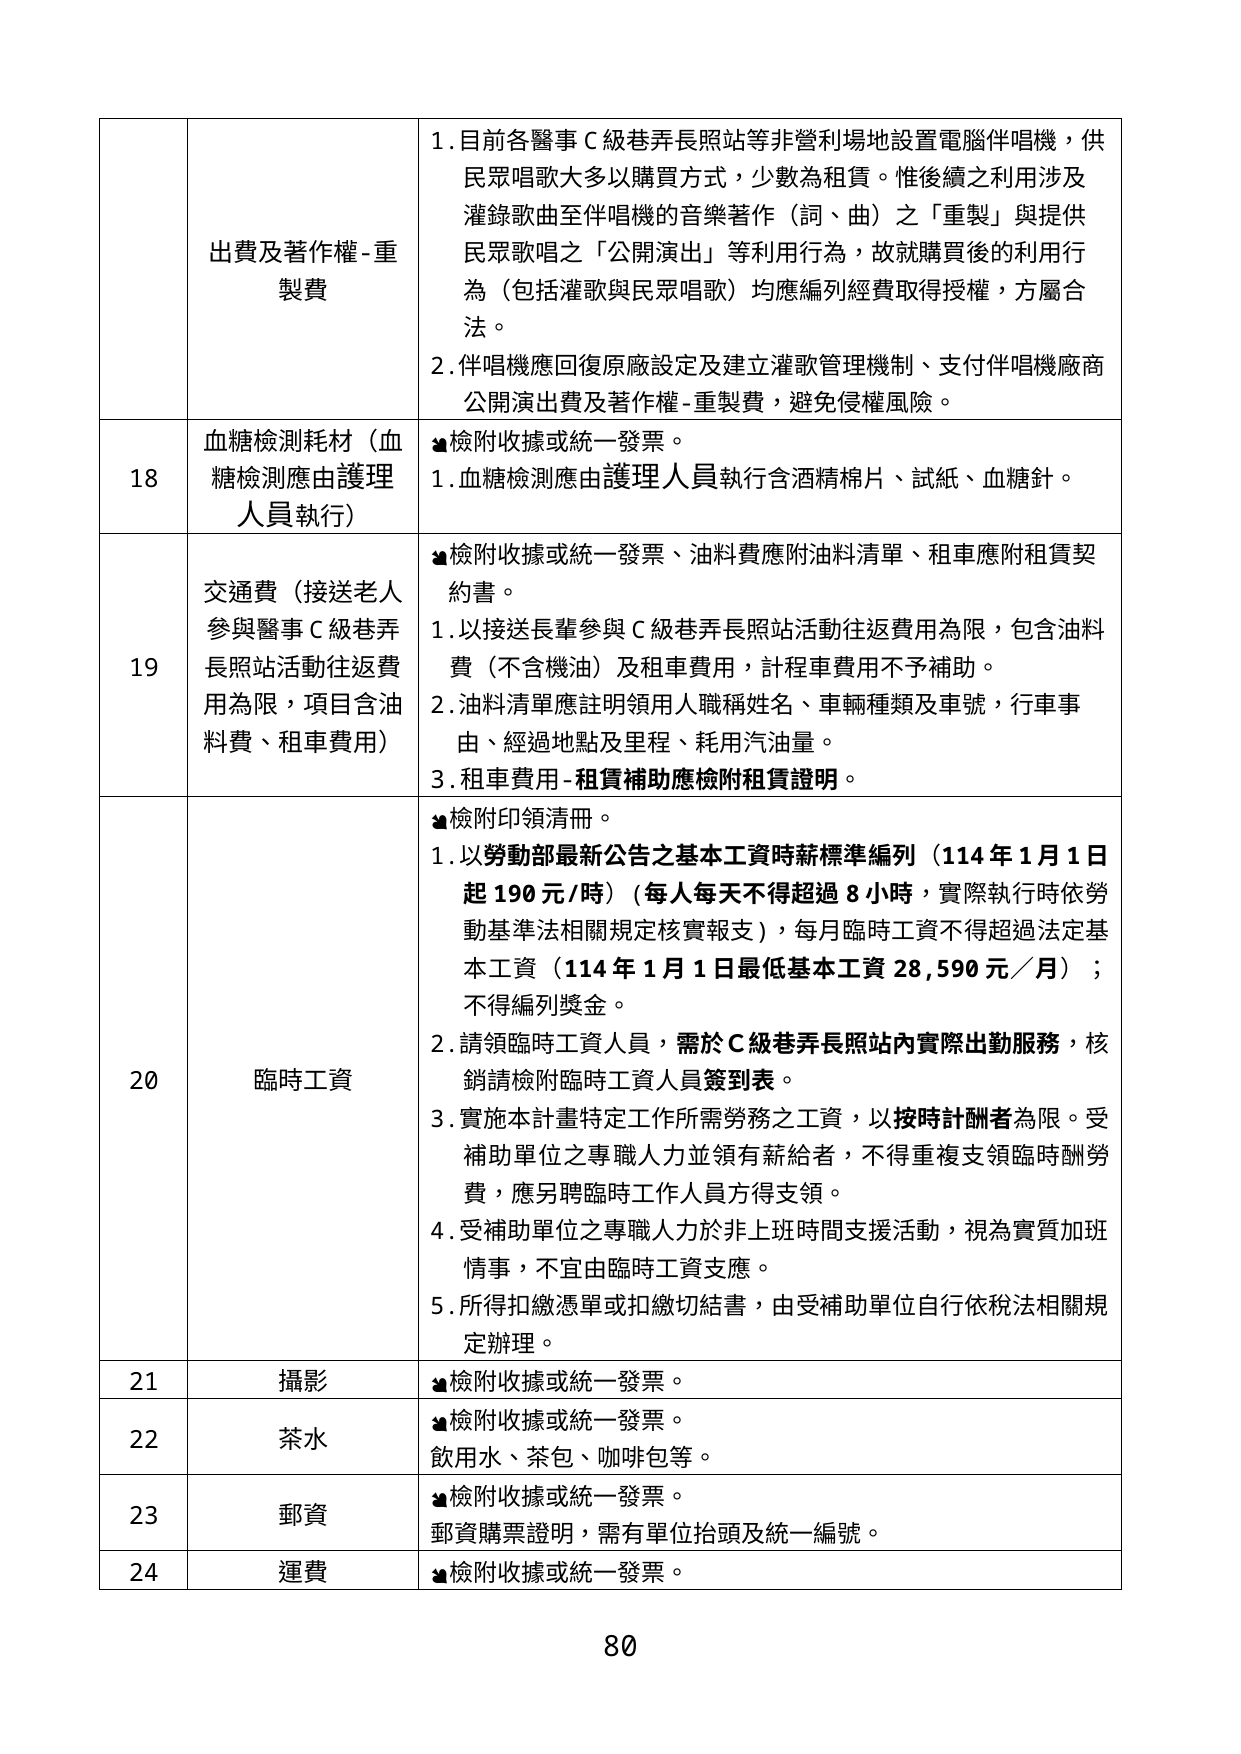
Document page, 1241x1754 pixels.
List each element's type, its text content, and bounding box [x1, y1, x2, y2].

table_cell 交通費（接送老人參與醫事C級巷弄長照站活動往返費用為限，項目含油料費、租車費用） [188, 534, 418, 796]
table_cell 郵資 [188, 1475, 418, 1550]
table_cell 檢附收據或統一發票。 [419, 1551, 1121, 1589]
table_cell 檢附收據或統一發票。 郵資購票證明，需有單位抬頭及統一編號。 [419, 1475, 1121, 1550]
table_cell 茶水 [188, 1399, 418, 1474]
table_cell 19 [100, 534, 187, 796]
table_cell 22 [100, 1399, 187, 1474]
table_cell 臨時工資 [188, 797, 418, 1360]
table_cell 檢附收據或統一發票。 1.血糖檢測應由護理人員執行含酒精棉片、試紙、血糖針。 [419, 420, 1121, 533]
table_cell [100, 119, 187, 419]
table_cell 1.目前各醫事C級巷弄長照站等非營利場地設置電腦伴唱機，供民眾唱歌大多以購買方式，少數為租賃。惟後續之利用涉及灌錄歌曲至伴唱機的音樂著作（詞、曲）之「重製」與提供民眾歌唱之「公開演出」等利用行為，故就購買後的利用行為（包括灌歌與民眾唱歌）均應編列經費取得授權，方屬合法。 2.伴唱機應回復原廠設定及建立灌歌管理機制、支付伴唱機廠商公開演出費及著作權-重製費，避免侵權風險。 [419, 119, 1121, 419]
table_cell 檢附收據或統一發票、油料費應附油料清單、租車應附租賃契約書。 1.以接送長輩參與C級巷弄長照站活動往返費用為限，包含油料費（不含機油）及租車費用，計程車費用不予補助。 2.油料清單應註明領用人職稱姓名、車輛種類及車號，行車事由、經過地點及里程、耗用汽油量。 3.租車費用-租賃補助應檢附租賃證明。 [419, 534, 1121, 796]
table_cell 攝影 [188, 1361, 418, 1398]
table_cell 檢附收據或統一發票。 飲用水、茶包、咖啡包等。 [419, 1399, 1121, 1474]
table_cell 21 [100, 1361, 187, 1398]
table_cell 20 [100, 797, 187, 1360]
table_cell 血糖檢測耗材（血糖檢測應由護理人員執行） [188, 420, 418, 533]
table_cell 24 [100, 1551, 187, 1589]
table_cell 運費 [188, 1551, 418, 1589]
table_cell 18 [100, 420, 187, 533]
table_cell 檢附收據或統一發票。 [419, 1361, 1121, 1398]
table_cell 出費及著作權-重製費 [188, 119, 418, 419]
table_cell 檢附印領清冊。 1.以勞動部最新公告之基本工資時薪標準編列（114年1月1日起190元/時）(每人每天不得超過8小時，實際執行時依勞動基準法相關規定核實報支)，每月臨時工資不得超過法定基本工資（114年1月1日最低基本工資28,590元／月）；不得編列獎金。 2.請領臨時工資人員，需於Ｃ級巷弄長照站內實際出勤服務，核銷請檢附臨時工資人員簽到表。 3.實施本計畫特定工作所需勞務之工資，以按時計酬者為限。受補助單位之專職人力並領有薪給者，不得重複支領臨時酬勞費，應另聘臨時工作人員方得支領。 4.受補助單位之專職人力於非上班時間支援活動，視為實質加班情事，不宜由臨時工資支應。 5.所得扣繳憑單或扣繳切結書，由受補助單位自行依稅法相關規定辦理。 [419, 797, 1121, 1360]
table_cell 23 [100, 1475, 187, 1550]
